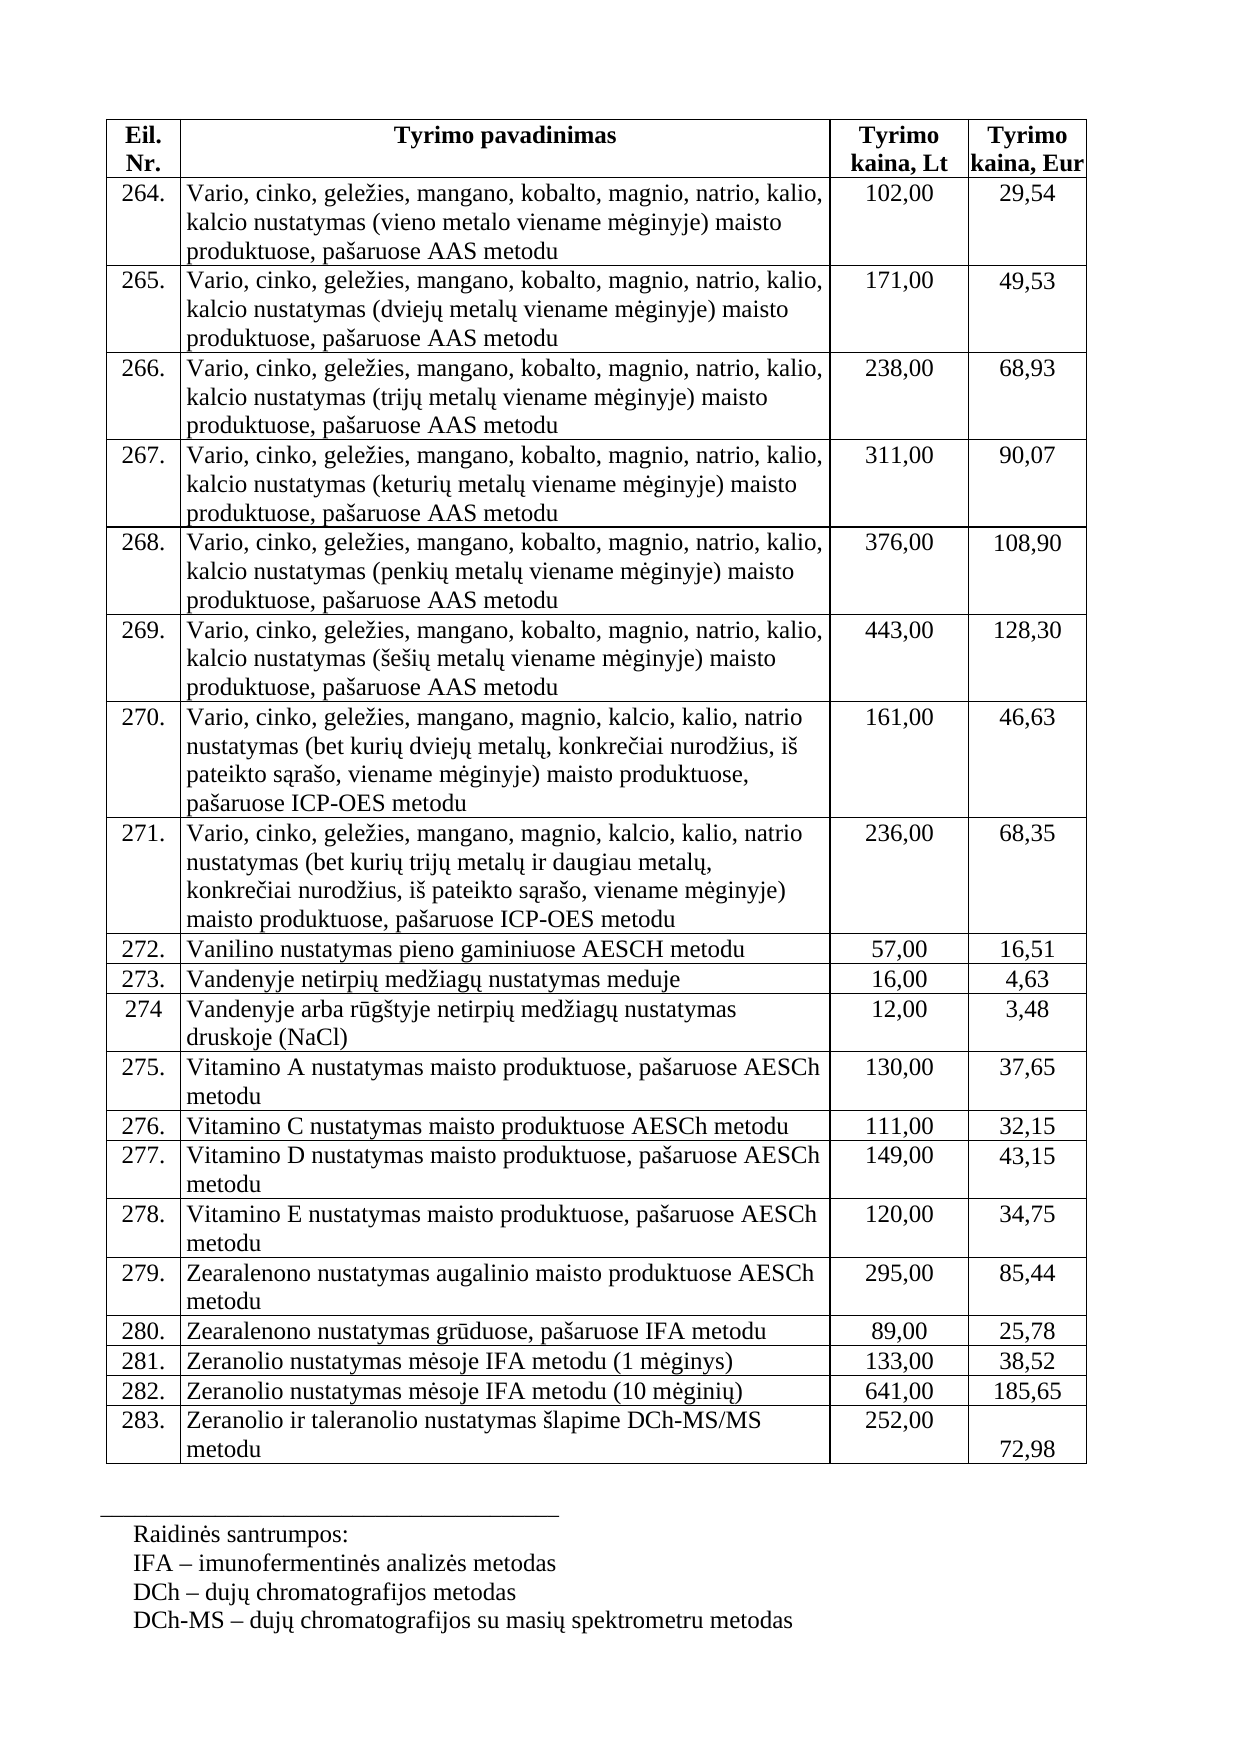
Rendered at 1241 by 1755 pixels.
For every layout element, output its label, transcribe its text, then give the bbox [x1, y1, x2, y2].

table_cell Vitamino D nustatymas maisto produktuose, pašaruose AESCh metodu [181, 1141, 829, 1198]
table_cell Zearalenono nustatymas grūduose, pašaruose IFA metodu [181, 1316, 829, 1345]
table_cell 38,52 [969, 1346, 1086, 1375]
table_header Tyrimo kaina, Eur [969, 120, 1086, 177]
text ________________________________________ [100, 1493, 1152, 1519]
table_cell 43,15 [969, 1141, 1086, 1198]
table_cell 85,44 [969, 1258, 1086, 1315]
table_cell 25,78 [969, 1316, 1086, 1345]
table_cell 68,35 [969, 818, 1086, 933]
table_cell 267. [107, 440, 180, 526]
table_cell 269. [107, 615, 180, 701]
table_cell Vario, cinko, geležies, mangano, magnio, kalcio, kalio, natrio nustatymas (bet kurių dviejų metalų, konkrečiai nurodžius, iš pateikto sąrašo, viename mėginyje) maisto produktuose, pašaruose ICP-OES metodu [181, 702, 829, 817]
table_cell Vario, cinko, geležies, mangano, kobalto, magnio, natrio, kalio, kalcio nustatymas (penkių metalų viename mėginyje) maisto produktuose, pašaruose AAS metodu [181, 528, 829, 614]
table_cell 111,00 [831, 1111, 968, 1139]
table_cell 161,00 [831, 702, 968, 817]
table_cell 37,65 [969, 1052, 1086, 1110]
table_cell 278. [107, 1199, 180, 1257]
table_cell 282. [107, 1376, 180, 1404]
table_cell Zeranolio nustatymas mėsoje IFA metodu (10 mėginių) [181, 1376, 829, 1404]
table_cell Vario, cinko, geležies, mangano, kobalto, magnio, natrio, kalio, kalcio nustatymas (šešių metalų viename mėginyje) maisto produktuose, pašaruose AAS metodu [181, 615, 829, 701]
table_cell 641,00 [831, 1376, 968, 1404]
table_cell 238,00 [831, 353, 968, 439]
table_cell 49,53 [969, 266, 1086, 352]
table_cell 120,00 [831, 1199, 968, 1257]
text Raidinės santrumpos: [100, 1519, 1152, 1548]
table_cell 46,63 [969, 702, 1086, 817]
table_cell 264. [107, 178, 180, 264]
table_cell 16,00 [831, 964, 968, 993]
table_cell 72,98 [969, 1406, 1086, 1463]
table_cell 443,00 [831, 615, 968, 701]
table_cell Vandenyje netirpių medžiagų nustatymas meduje [181, 964, 829, 993]
table_cell Vandenyje arba rūgštyje netirpių medžiagų nustatymas druskoje (NaCl) [181, 994, 829, 1051]
table_cell 271. [107, 818, 180, 933]
text DCh-MS – dujų chromatografijos su masių spektrometru metodas [100, 1606, 1152, 1634]
table_cell 130,00 [831, 1052, 968, 1110]
table_cell 275. [107, 1052, 180, 1110]
table_cell 252,00 [831, 1406, 968, 1463]
table_cell 29,54 [969, 178, 1086, 264]
table_cell 277. [107, 1141, 180, 1198]
table_cell Vario, cinko, geležies, mangano, kobalto, magnio, natrio, kalio, kalcio nustatymas (trijų metalų viename mėginyje) maisto produktuose, pašaruose AAS metodu [181, 353, 829, 439]
table_cell 273. [107, 964, 180, 993]
table_cell 149,00 [831, 1141, 968, 1198]
table_cell 68,93 [969, 353, 1086, 439]
table_cell 272. [107, 934, 180, 963]
table_cell 311,00 [831, 440, 968, 526]
table_cell Zeranolio nustatymas mėsoje IFA metodu (1 mėginys) [181, 1346, 829, 1375]
table_cell 12,00 [831, 994, 968, 1051]
table_cell Zeranolio ir taleranolio nustatymas šlapime DCh-MS/MS metodu [181, 1406, 829, 1463]
table_cell 133,00 [831, 1346, 968, 1375]
table_cell 102,00 [831, 178, 968, 264]
table_cell Vario, cinko, geležies, mangano, kobalto, magnio, natrio, kalio, kalcio nustatymas (dviejų metalų viename mėginyje) maisto produktuose, pašaruose AAS metodu [181, 266, 829, 352]
table_cell Vario, cinko, geležies, mangano, kobalto, magnio, natrio, kalio, kalcio nustatymas (keturių metalų viename mėginyje) maisto produktuose, pašaruose AAS metodu [181, 440, 829, 526]
text IFA – imunofermentinės analizės metodas [100, 1548, 1152, 1577]
table_cell 185,65 [969, 1376, 1086, 1404]
table_cell 274 [107, 994, 180, 1051]
table_cell Vario, cinko, geležies, mangano, kobalto, magnio, natrio, kalio, kalcio nustatymas (vieno metalo viename mėginyje) maisto produktuose, pašaruose AAS metodu [181, 178, 829, 264]
table_cell Vitamino E nustatymas maisto produktuose, pašaruose AESCh metodu [181, 1199, 829, 1257]
table_cell 283. [107, 1406, 180, 1463]
table_cell 108,90 [969, 528, 1086, 614]
table_cell 280. [107, 1316, 180, 1345]
table_cell 276. [107, 1111, 180, 1139]
table_cell 90,07 [969, 440, 1086, 526]
table_cell 268. [107, 528, 180, 614]
table_cell 3,48 [969, 994, 1086, 1051]
table_cell Vitamino A nustatymas maisto produktuose, pašaruose AESCh metodu [181, 1052, 829, 1110]
table_cell 57,00 [831, 934, 968, 963]
table_cell 279. [107, 1258, 180, 1315]
table_cell Zearalenono nustatymas augalinio maisto produktuose AESCh metodu [181, 1258, 829, 1315]
table_cell 376,00 [831, 528, 968, 614]
table_cell 295,00 [831, 1258, 968, 1315]
table_cell 16,51 [969, 934, 1086, 963]
table_cell Vanilino nustatymas pieno gaminiuose AESCH metodu [181, 934, 829, 963]
table_cell 128,30 [969, 615, 1086, 701]
table_header Eil. Nr. [107, 120, 180, 177]
table_cell 281. [107, 1346, 180, 1375]
table_cell 265. [107, 266, 180, 352]
table_cell 270. [107, 702, 180, 817]
table_cell 171,00 [831, 266, 968, 352]
text DCh – dujų chromatografijos metodas [100, 1577, 1152, 1606]
table_cell 266. [107, 353, 180, 439]
table_cell 236,00 [831, 818, 968, 933]
table_cell 34,75 [969, 1199, 1086, 1257]
table_cell 89,00 [831, 1316, 968, 1345]
table_header Tyrimo pavadinimas [181, 120, 829, 177]
table_cell 4,63 [969, 964, 1086, 993]
table_header Tyrimo kaina, Lt [831, 120, 968, 177]
table_cell Vitamino C nustatymas maisto produktuose AESCh metodu [181, 1111, 829, 1139]
table_cell 32,15 [969, 1111, 1086, 1139]
table_cell Vario, cinko, geležies, mangano, magnio, kalcio, kalio, natrio nustatymas (bet kurių trijų metalų ir daugiau metalų, konkrečiai nurodžius, iš pateikto sąrašo, viename mėginyje) maisto produktuose, pašaruose ICP-OES metodu [181, 818, 829, 933]
